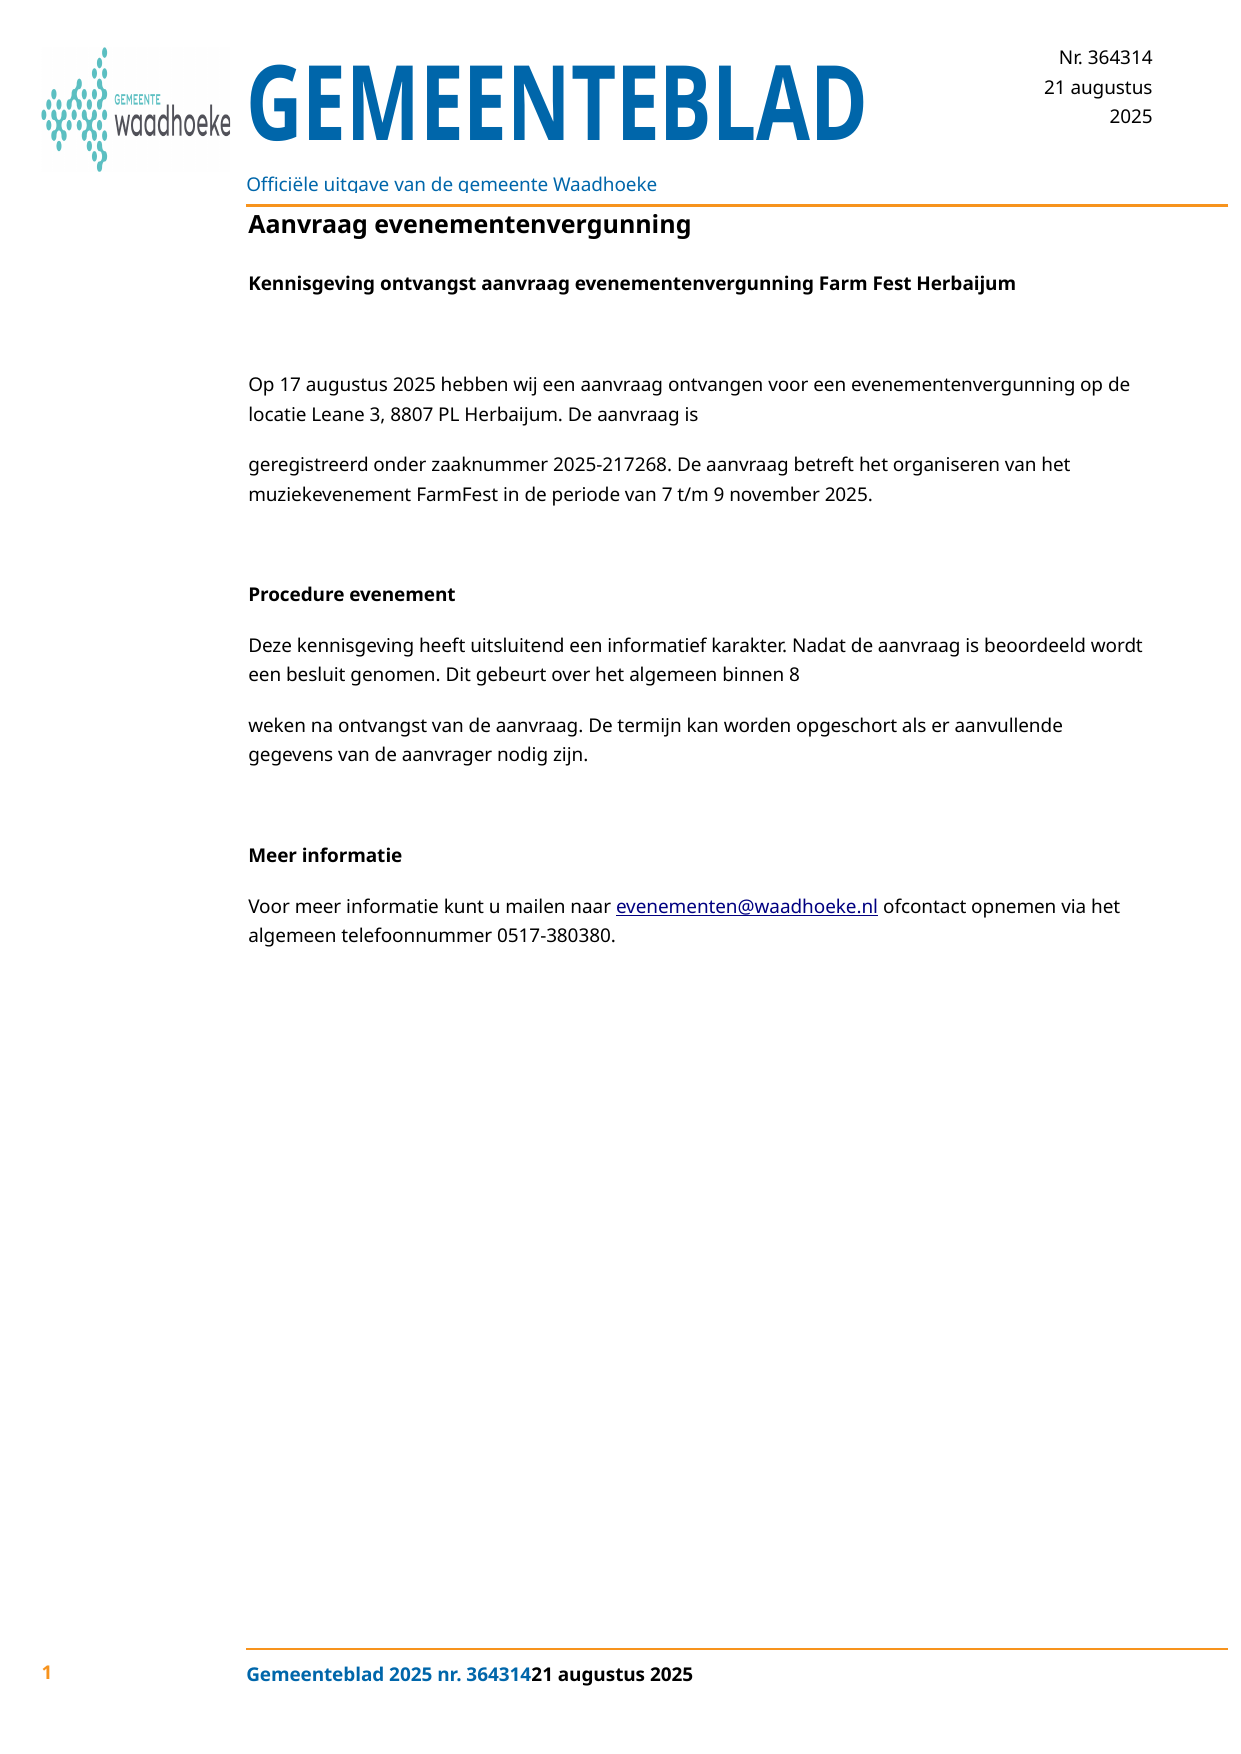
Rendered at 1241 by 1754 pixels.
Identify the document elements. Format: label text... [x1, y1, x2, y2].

text Aanvraag evenementenvergunning [248, 207, 1152, 241]
text Voor meer informatie kunt u mailen naar evenementen@waadhoeke.nl ofcontact opnemen via het algemeen telefoonnummer 0517-380380. [248, 893, 1152, 948]
text geregistreerd onder zaaknummer 2025-217268. De aanvraag betreft het organiseren van het muziekevenement FarmFest in de periode van 7 t/m 9 november 2025. [248, 451, 1152, 506]
text Op 17 augustus 2025 hebben wij een aanvraag ontvangen voor een evenementenvergunning op de locatie Leane 3, 8807 PL Herbaijum. De aanvraag is [248, 371, 1152, 426]
text Procedure evenement [248, 582, 1152, 607]
text Deze kennisgeving heeft uitsluitend een informatief karakter. Nadat de aanvraag is beoordeeld wordt een besluit genomen. Dit gebeurt over het algemeen binnen 8 [248, 632, 1152, 687]
text Kennisgeving ontvangst aanvraag evenementenvergunning Farm Fest Herbaijum [248, 270, 1152, 296]
picture [41, 47, 231, 172]
text Meer informatie [248, 842, 1152, 868]
text weken na ontvangst van de aanvraag. De termijn kan worden opgeschort als er aanvullende gegevens van de aanvrager nodig zijn. [248, 712, 1152, 767]
